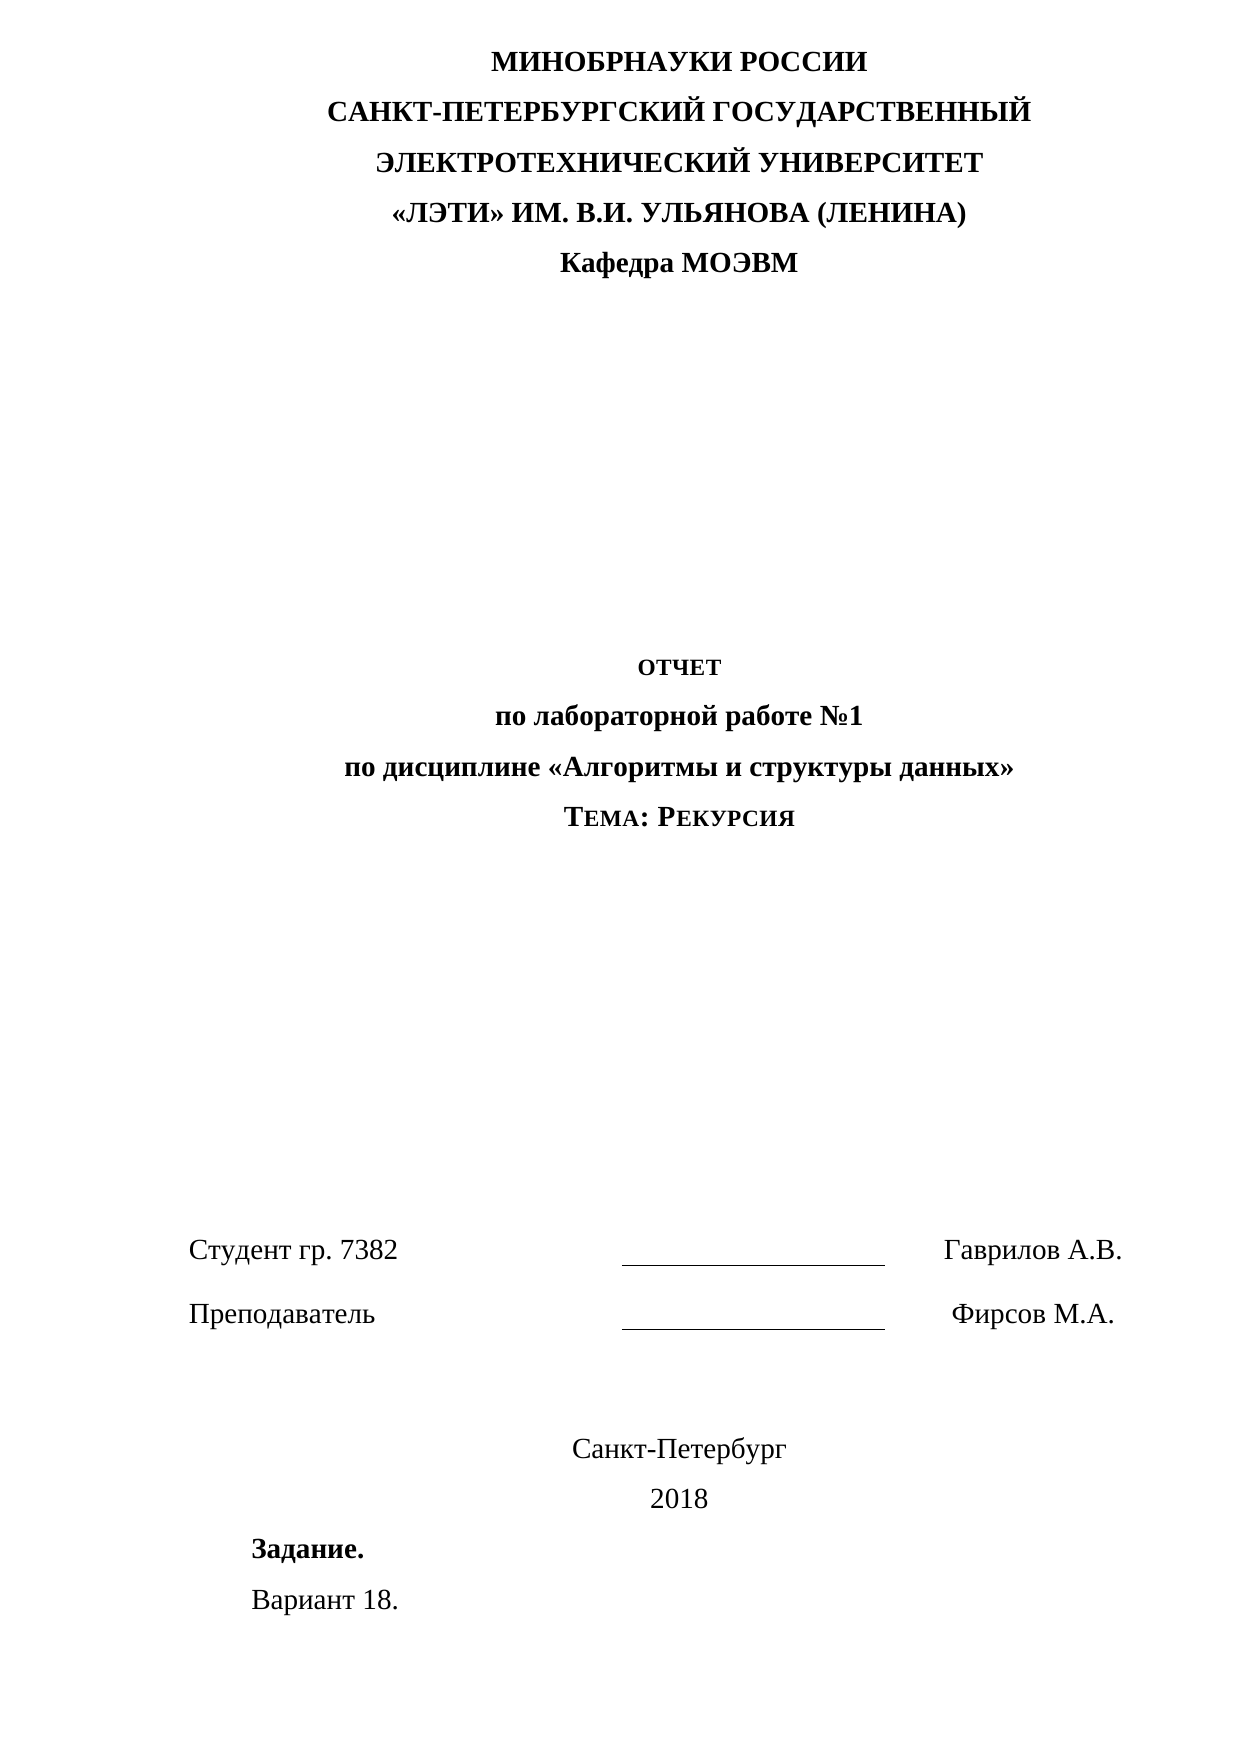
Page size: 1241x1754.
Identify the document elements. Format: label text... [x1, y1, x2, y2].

text МИНОБРНАУКИ РОССИИ [177, 44, 1181, 78]
table_header Студент гр. 7382 [177, 1201, 622, 1265]
text электротехнический университет [177, 145, 1181, 178]
text «ЛЭТИ» им. В.И. Ульянова (Ленина) [177, 195, 1181, 229]
table_header [622, 1201, 885, 1265]
text Задание. [177, 1532, 1181, 1565]
text по лабораторной работе №1 [177, 698, 1181, 732]
text Вариант 18. [177, 1582, 1181, 1616]
text Санкт-Петербург [177, 1431, 1181, 1464]
text Кафедра МОЭВМ [177, 246, 1181, 279]
text по дисциплине «Алгоритмы и структуры данных» [177, 749, 1181, 782]
text 2018 [177, 1481, 1181, 1515]
table_header Гаврилов А.В. [885, 1201, 1181, 1265]
text Тема: Рекурсия [177, 799, 1181, 832]
text Санкт-Петербургский государственный [177, 94, 1181, 128]
text отчет [177, 648, 1181, 682]
table_cell Преподаватель [177, 1265, 622, 1329]
table_cell Фирсов М.А. [885, 1265, 1181, 1329]
table_cell [622, 1266, 885, 1329]
